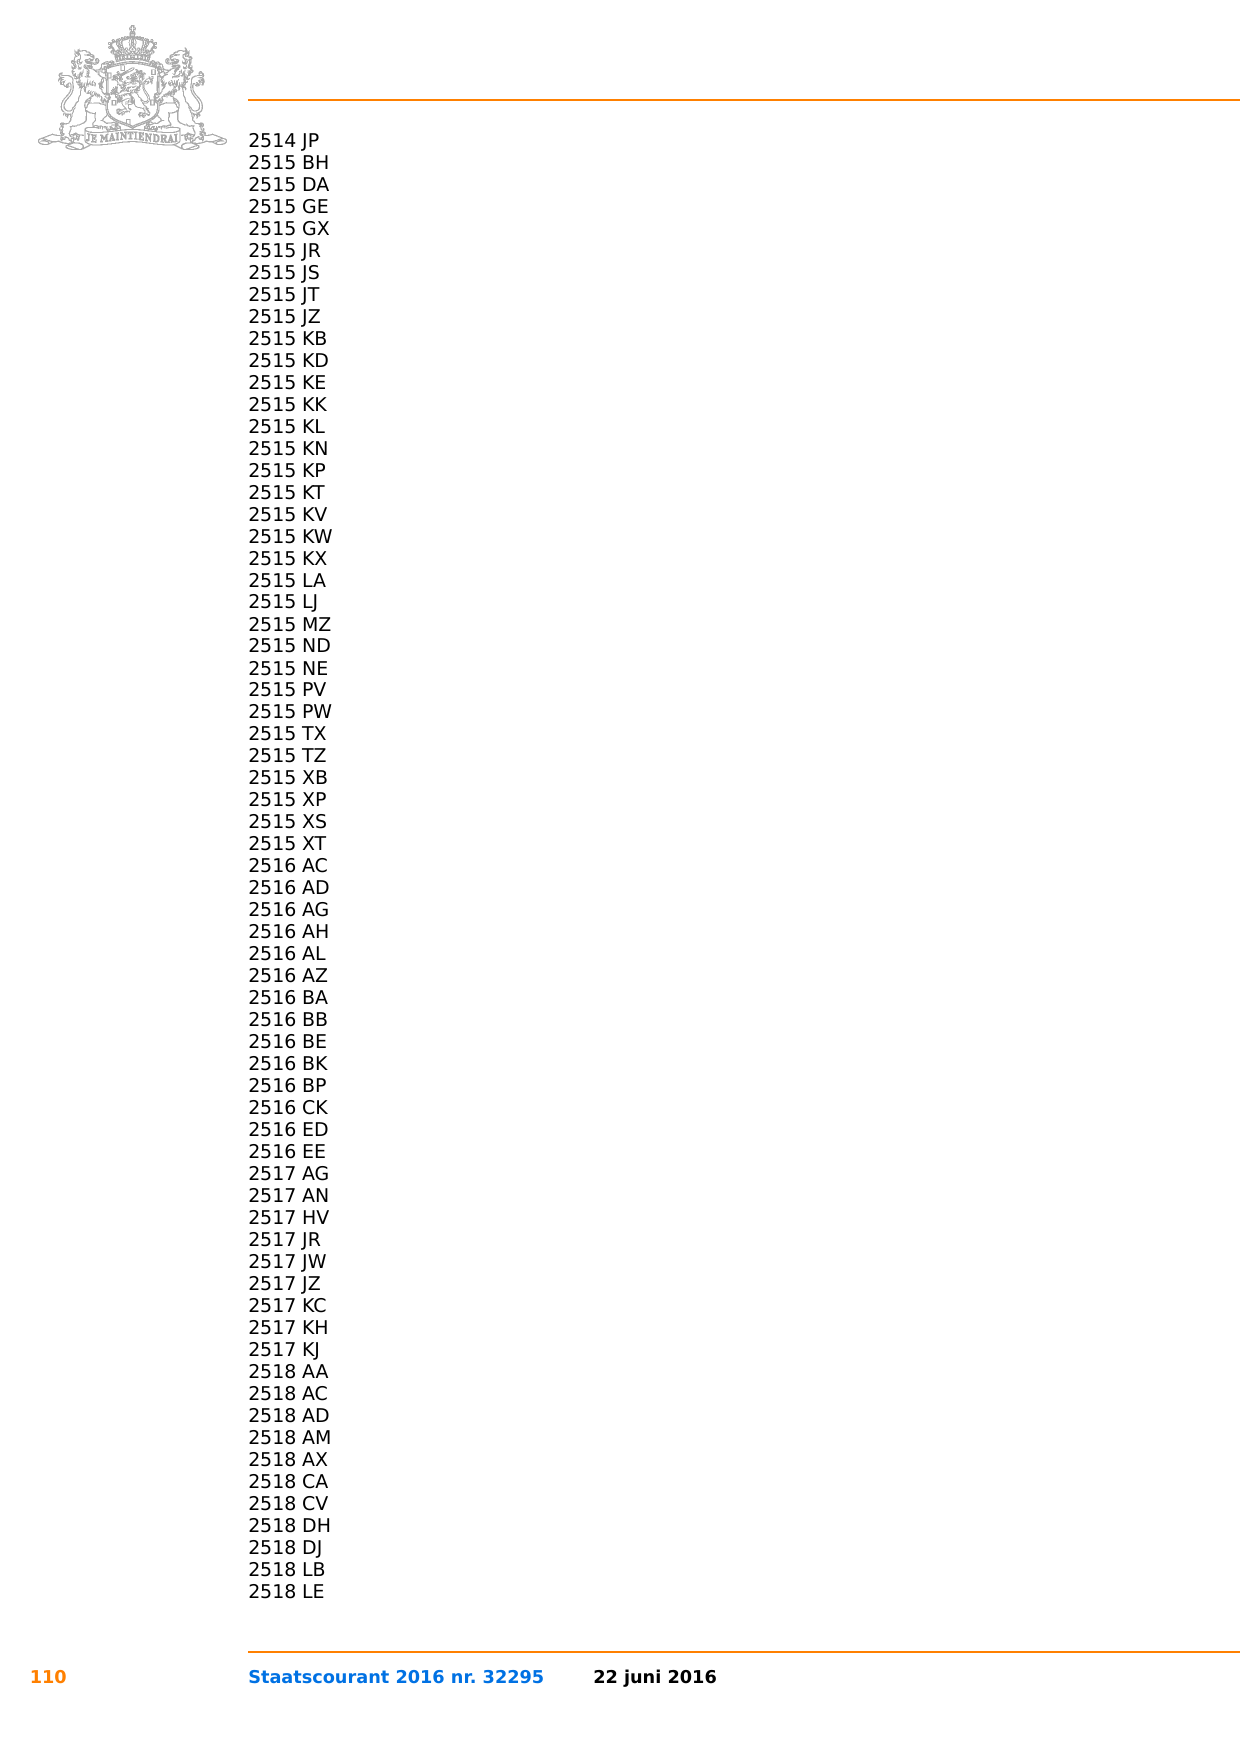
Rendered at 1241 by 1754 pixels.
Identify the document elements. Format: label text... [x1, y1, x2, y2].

text 2515 JS [248, 262, 1163, 284]
text 2515 KW [248, 526, 1163, 547]
text 2516 AZ [248, 965, 1163, 987]
text 2516 BK [248, 1053, 1163, 1075]
text 2516 BE [248, 1031, 1163, 1053]
text 2518 DH [248, 1514, 1163, 1537]
text 2517 JW [248, 1251, 1163, 1273]
text 2515 KB [248, 328, 1163, 350]
text 2517 KJ [248, 1339, 1163, 1361]
text 2518 AD [248, 1405, 1163, 1427]
picture [38, 25, 227, 150]
text 2517 AG [248, 1163, 1163, 1185]
text 2515 LA [248, 569, 1163, 591]
text 2515 TZ [248, 745, 1163, 767]
text 2518 DJ [248, 1537, 1163, 1558]
text 2518 CA [248, 1471, 1163, 1493]
text 2516 CK [248, 1097, 1163, 1119]
text 2515 NE [248, 657, 1163, 679]
text 2516 AH [248, 921, 1163, 943]
text 2516 EE [248, 1141, 1163, 1163]
text 2516 BB [248, 1009, 1163, 1031]
text 2516 BA [248, 987, 1163, 1009]
text 2515 KK [248, 394, 1163, 416]
text 2515 DA [248, 174, 1163, 196]
text 2518 AM [248, 1427, 1163, 1449]
text 2515 XB [248, 767, 1163, 789]
text 2518 CV [248, 1493, 1163, 1514]
text 2517 KH [248, 1317, 1163, 1339]
text 2515 KX [248, 547, 1163, 569]
text 2516 BP [248, 1075, 1163, 1097]
text 2514 JP [248, 130, 1163, 152]
text 2515 GE [248, 196, 1163, 218]
text 2515 JR [248, 240, 1163, 262]
text 2515 JT [248, 284, 1163, 306]
text 2516 AC [248, 855, 1163, 877]
text 2517 HV [248, 1207, 1163, 1229]
text 2515 XT [248, 833, 1163, 855]
text 2517 KC [248, 1295, 1163, 1317]
text 2515 KP [248, 459, 1163, 482]
text 2518 LB [248, 1558, 1163, 1581]
text 2515 GX [248, 218, 1163, 240]
text 2518 AA [248, 1361, 1163, 1383]
text 2515 LJ [248, 591, 1163, 613]
text 2518 LE [248, 1581, 1163, 1602]
text 2516 AD [248, 877, 1163, 899]
text 2517 JZ [248, 1273, 1163, 1295]
text 2515 KT [248, 482, 1163, 503]
text 2515 KL [248, 416, 1163, 438]
text 2518 AX [248, 1449, 1163, 1471]
text 2515 PW [248, 701, 1163, 723]
text 2515 KD [248, 350, 1163, 372]
text 2517 AN [248, 1185, 1163, 1207]
text 2518 AC [248, 1383, 1163, 1405]
text 2516 ED [248, 1119, 1163, 1141]
text 2515 PV [248, 679, 1163, 701]
text 2517 JR [248, 1229, 1163, 1251]
text 2515 KE [248, 372, 1163, 394]
text 2515 JZ [248, 306, 1163, 328]
text 2515 XS [248, 811, 1163, 833]
text 2515 TX [248, 723, 1163, 745]
text 2515 MZ [248, 613, 1163, 635]
text 2515 BH [248, 152, 1163, 174]
text 2515 ND [248, 635, 1163, 657]
text 2516 AL [248, 943, 1163, 965]
text 2516 AG [248, 899, 1163, 921]
text 2515 XP [248, 789, 1163, 811]
text 2515 KN [248, 438, 1163, 459]
text 2515 KV [248, 503, 1163, 526]
